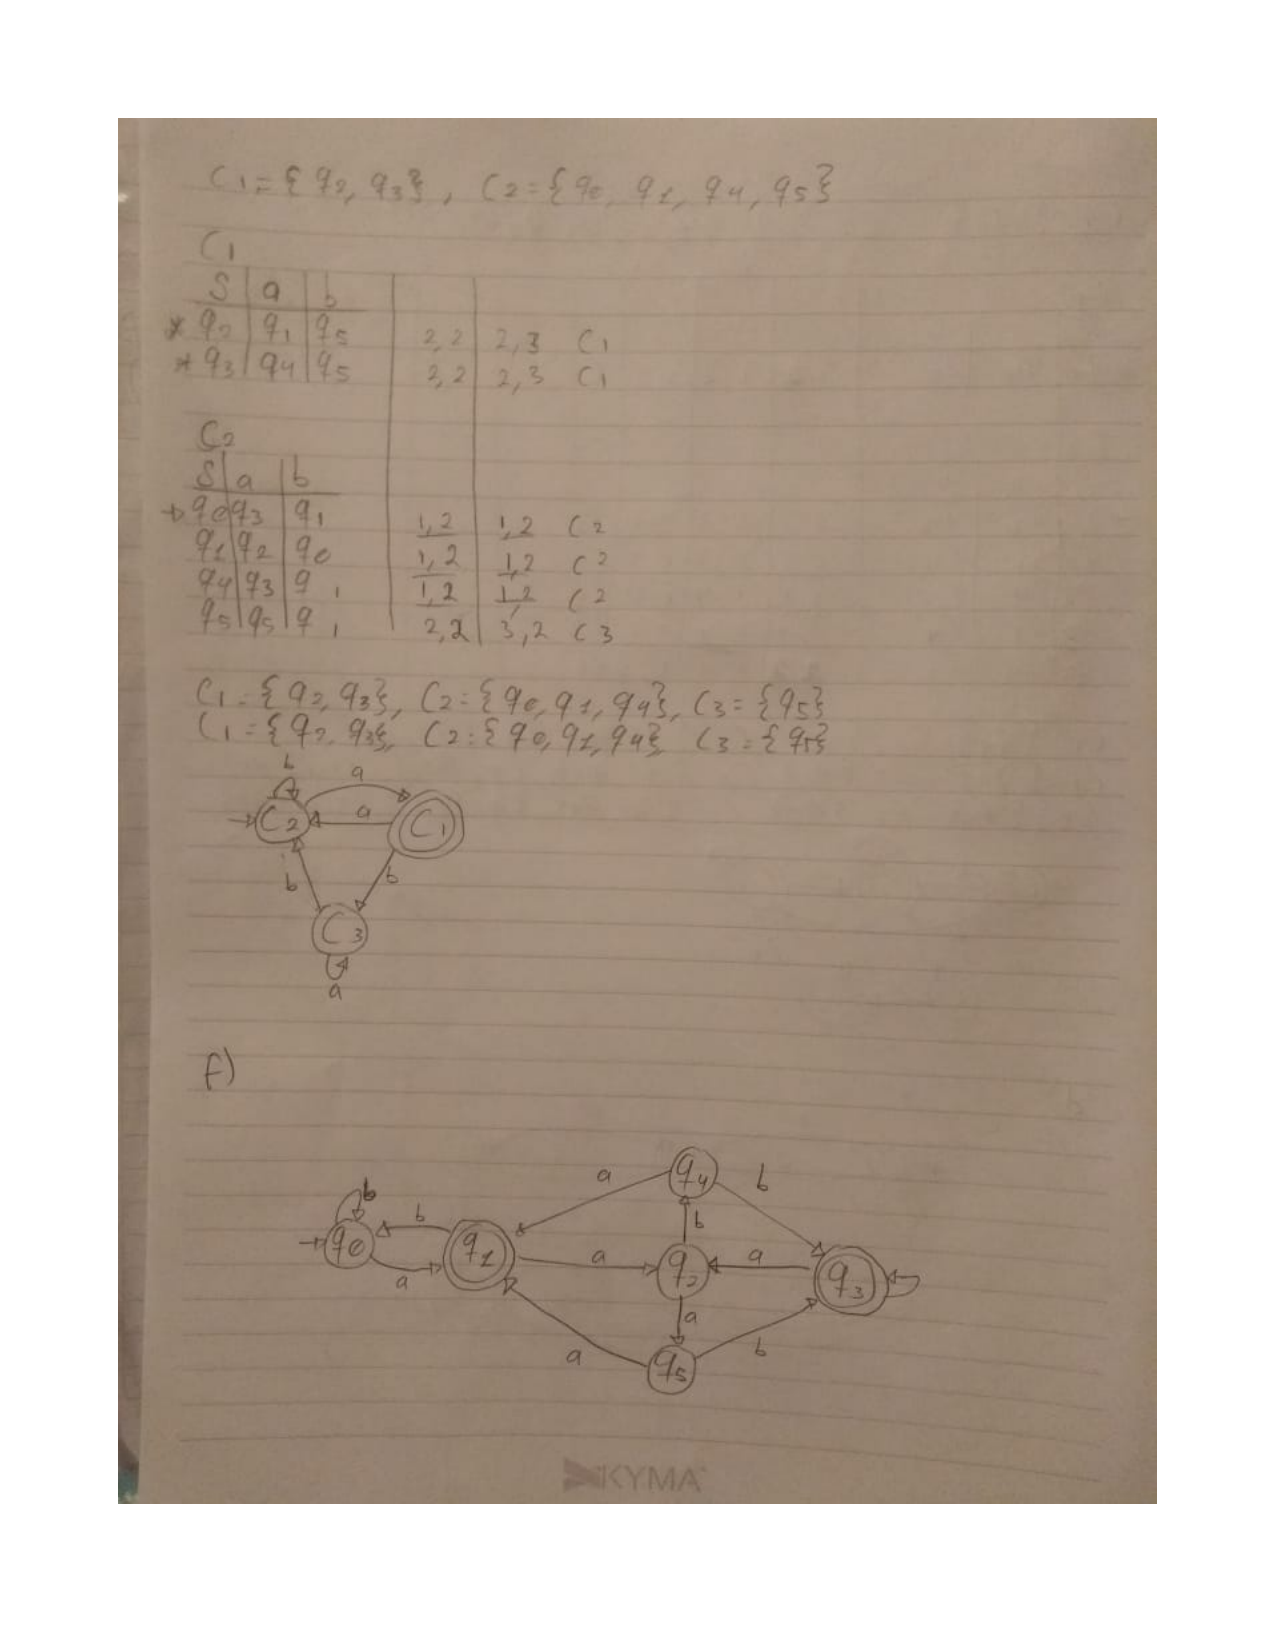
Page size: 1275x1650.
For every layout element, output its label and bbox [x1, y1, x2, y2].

picture [118, 118, 1157, 1504]
